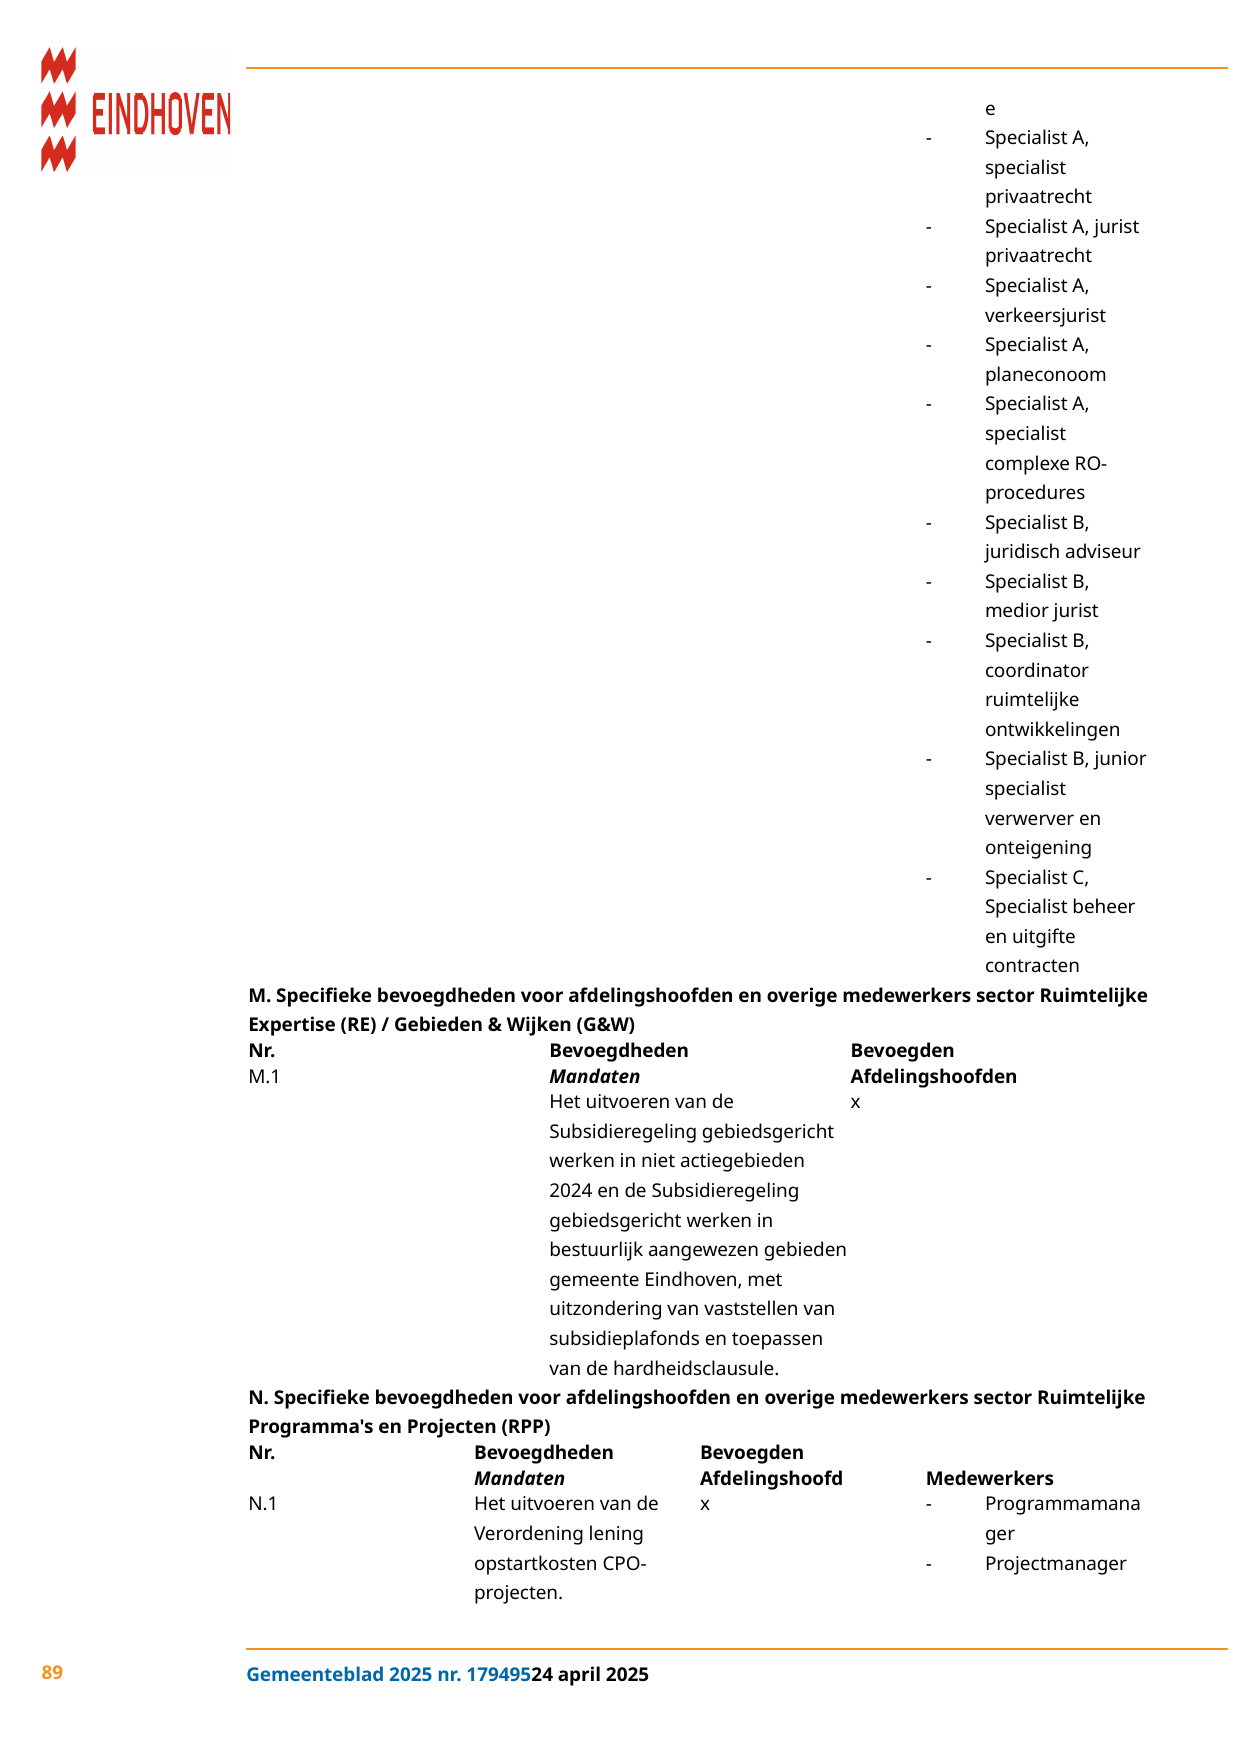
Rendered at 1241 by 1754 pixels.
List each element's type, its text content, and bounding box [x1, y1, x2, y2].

table_cell Mandaten [474, 1465, 700, 1491]
table_cell Medewerkers [926, 1465, 1152, 1491]
table_cell M.1 [248, 1063, 549, 1088]
table_cell Het uitvoeren van de Subsidieregeling gebiedsgericht werken in niet actiegebieden 2024 en de Subsidieregeling gebiedsgericht werken in bestuurlijk aangewezen gebieden gemeente Eindhoven, met uitzondering van vaststellen van subsidieplafonds en toepassen van de hardheidsclausule. [549, 1089, 850, 1381]
table_cell Programmamanager Projectmanager [926, 1491, 1152, 1605]
table_cell [248, 1089, 549, 1381]
table_cell Nr. [248, 1037, 549, 1063]
table_cell [700, 95, 926, 978]
table_cell Nr. [248, 1439, 474, 1465]
table_cell [248, 95, 474, 978]
table_cell N.1 [248, 1491, 474, 1605]
table_cell [248, 1465, 474, 1491]
table_cell Het uitvoeren van de Verordening lening opstartkosten CPO-projecten. [474, 1491, 700, 1605]
table_header M. Specifieke bevoegdheden voor afdelingshoofden en overige medewerkers sector Ruimtelijke Expertise (RE) / Gebieden & Wijken (G&W) [248, 982, 1152, 1037]
table_cell Afdelingshoofden [850, 1063, 1152, 1088]
table_cell x [700, 1491, 926, 1605]
table_cell Bevoegden [700, 1439, 1152, 1465]
table_header N. Specifieke bevoegdheden voor afdelingshoofden en overige medewerkers sector Ruimtelijke Programma's en Projecten (RPP) [248, 1384, 1152, 1439]
table_cell Bevoegdheden [549, 1037, 850, 1063]
picture [41, 47, 231, 172]
table_cell [474, 95, 700, 978]
table_cell x [850, 1089, 1152, 1381]
table_cell Afdelingshoofd [700, 1465, 926, 1491]
table_cell e Specialist A, specialist privaatrecht Specialist A, jurist privaatrecht Specialist A, verkeersjurist Specialist A, planeconoom Specialist A, specialist complexe RO-procedures Specialist B, juridisch adviseur Specialist B, medior jurist Specialist B, coordinator ruimtelijke ontwikkelingen Specialist B, junior specialist verwerver en onteigening Specialist C, Specialist beheer en uitgifte contracten [926, 95, 1152, 978]
table_cell Mandaten [549, 1063, 850, 1088]
table_cell Bevoegden [850, 1037, 1152, 1063]
table_cell Bevoegdheden [474, 1439, 700, 1465]
